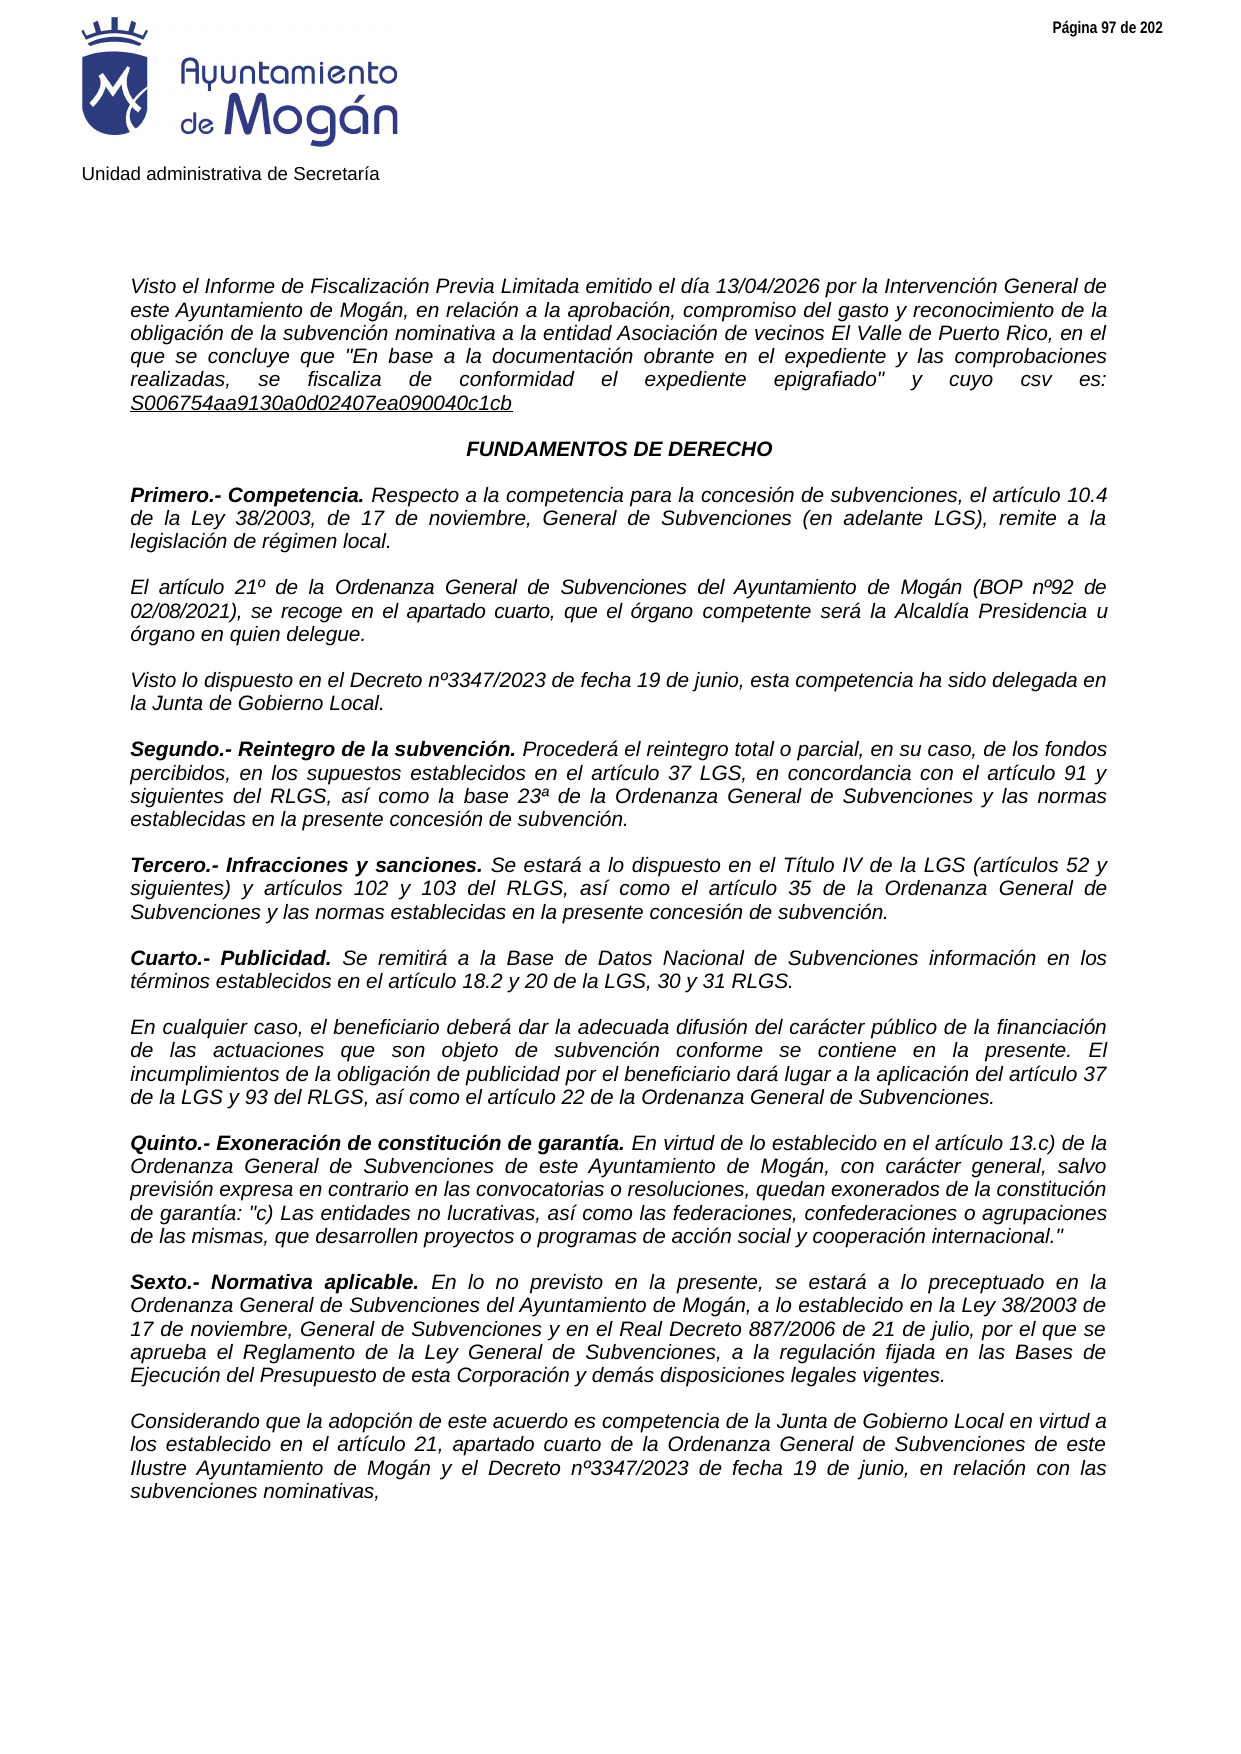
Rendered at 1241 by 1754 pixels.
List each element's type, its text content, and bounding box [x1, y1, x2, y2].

text Considerando que la adopción de este acuerdo es competencia de la Junta de Gobierno Local en virtud a los establecido en el artículo 21, apartado cuarto de la Ordenanza General de Subvenciones de este Ilustre Ayuntamiento de Mogán y el Decreto nº3347/2023 de fecha 19 de junio, en relación con las subvenciones nominativas, [130, 1410, 1110, 1503]
text Sexto.- Normativa aplicable. En lo no previsto en la presente, se estará a lo preceptuado en la Ordenanza General de Subvenciones del Ayuntamiento de Mogán, a lo establecido en la Ley 38/2003 de 17 de noviembre, General de Subvenciones y en el Real Decreto 887/2006 de 21 de julio, por el que se aprueba el Reglamento de la Ley General de Subvenciones, a la regulación fijada en las Bases de Ejecución del Presupuesto de esta Corporación y demás disposiciones legales vigentes. [130, 1271, 1110, 1387]
text Visto el Informe de Fiscalización Previa Limitada emitido el día 13/04/2026 por la Intervención General de este Ayuntamiento de Mogán, en relación a la aprobación, compromiso del gasto y reconocimiento de la obligación de la subvención nominativa a la entidad Asociación de vecinos El Valle de Puerto Rico, en el que se concluye que "En base a la documentación obrante en el expediente y las comprobaciones realizadas, se fiscaliza de conformidad el expediente epigrafiado" y cuyo csv es: S006754aa9130a0d02407ea090040c1cb [130, 275, 1110, 414]
text Cuarto.- Publicidad. Se remitirá a la Base de Datos Nacional de Subvenciones información en los términos establecidos en el artículo 18.2 y 20 de la LGS, 30 y 31 RLGS. [130, 946, 1110, 993]
picture [81, 17, 398, 153]
text Tercero.- Infracciones y sanciones. Se estará a lo dispuesto en el Título IV de la LGS (artículos 52 y siguientes) y artículos 102 y 103 del RLGS, así como el artículo 35 de la Ordenanza General de Subvenciones y las normas establecidas en la presente concesión de subvención. [130, 854, 1110, 923]
text Primero.- Competencia. Respecto a la competencia para la concesión de subvenciones, el artículo 10.4 de la Ley 38/2003, de 17 de noviembre, General de Subvenciones (en adelante LGS), remite a la legislación de régimen local. [130, 483, 1110, 553]
text Quinto.- Exoneración de constitución de garantía. En virtud de lo establecido en el artículo 13.c) de la Ordenanza General de Subvenciones de este Ayuntamiento de Mogán, con carácter general, salvo previsión expresa en contrario en las convocatorias o resoluciones, quedan exonerados de la constitución de garantía: "c) Las entidades no lucrativas, así como las federaciones, confederaciones o agrupaciones de las mismas, que desarrollen proyectos o programas de acción social y cooperación internacional." [130, 1132, 1110, 1248]
text El artículo 21º de la Ordenanza General de Subvenciones del Ayuntamiento de Mogán (BOP nº92 de 02/08/2021), se recoge en el apartado cuarto, que el órgano competente será la Alcaldía Presidencia u órgano en quien delegue. [130, 576, 1110, 646]
text FUNDAMENTOS DE DERECHO [130, 437, 1110, 460]
text Segundo.- Reintegro de la subvención. Procederá el reintegro total o parcial, en su caso, de los fondos percibidos, en los supuestos establecidos en el artículo 37 LGS, en concordancia con el artículo 91 y siguientes del RLGS, así como la base 23ª de la Ordenanza General de Subvenciones y las normas establecidas en la presente concesión de subvención. [130, 738, 1110, 831]
text En cualquier caso, el beneficiario deberá dar la adecuada difusión del carácter público de la financiación de las actuaciones que son objeto de subvención conforme se contiene en la presente. El incumplimientos de la obligación de publicidad por el beneficiario dará lugar a la aplicación del artículo 37 de la LGS y 93 del RLGS, así como el artículo 22 de la Ordenanza General de Subvenciones. [130, 1016, 1110, 1109]
text Visto lo dispuesto en el Decreto nº3347/2023 de fecha 19 de junio, esta competencia ha sido delegada en la Junta de Gobierno Local. [130, 668, 1110, 715]
